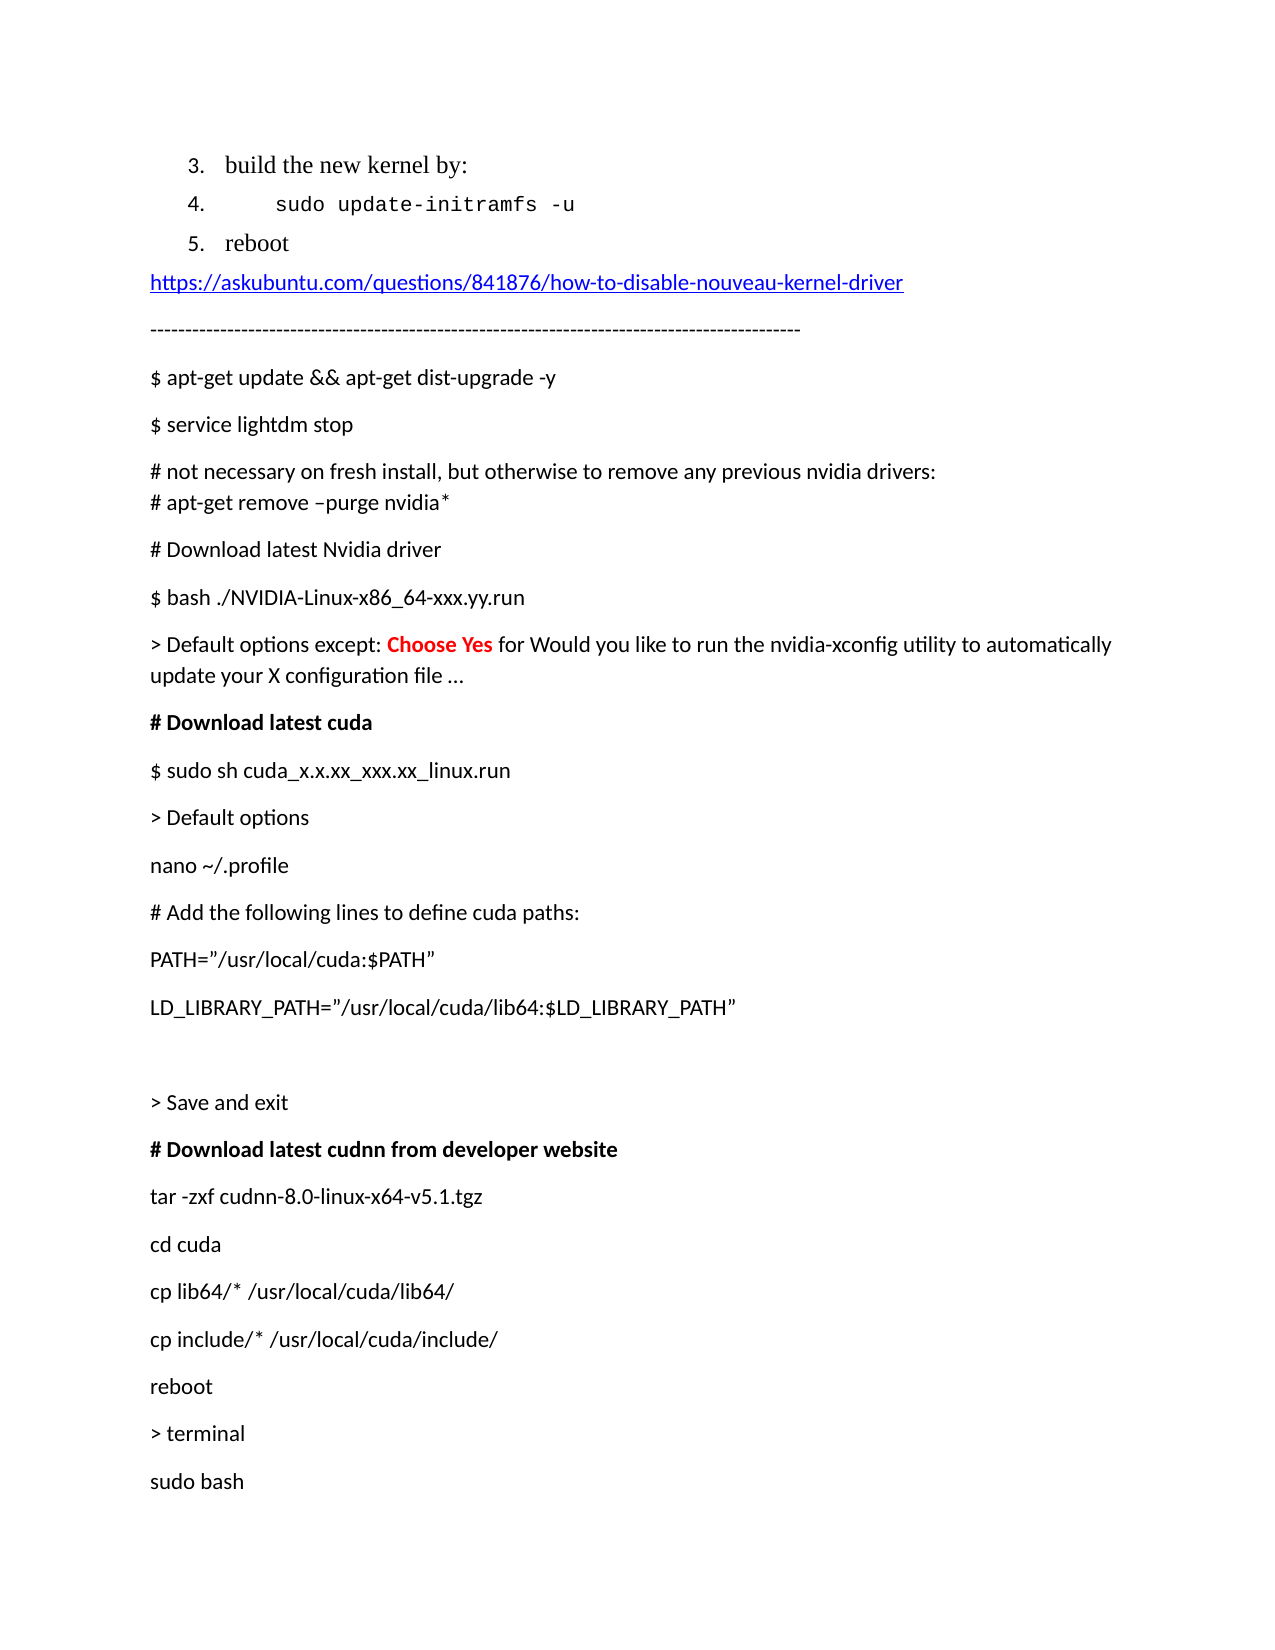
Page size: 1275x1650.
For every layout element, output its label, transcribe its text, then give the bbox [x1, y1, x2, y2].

text $ apt-get update && apt-get dist-upgrade -y [150, 363, 1125, 391]
text # Add the following lines to define cuda paths: [150, 898, 1125, 926]
list build the new kernel by: [187, 150, 1125, 179]
text > Default options except: Choose Yes for Would you like to run the nvidia-xconfig utility to automatically update your X configuration file … [150, 630, 1125, 689]
text # not necessary on fresh install, but otherwise to remove any previous nvidia drivers: # apt-get remove –purge nvidia* [150, 457, 1125, 516]
text PATH=”/usr/local/cuda:$PATH” [150, 946, 1125, 973]
text LD_LIBRARY_PATH=”/usr/local/cuda/lib64:$LD_LIBRARY_PATH” [150, 993, 1125, 1021]
text sudo bash [150, 1467, 1125, 1495]
text $ service lightdm stop [150, 410, 1125, 438]
text --------------------------------------------------------------------------------------------- [150, 315, 1125, 343]
list sudo update-initramfs -u [150, 189, 1125, 218]
text $ sudo sh cuda_x.x.xx_xxx.xx_linux.run [150, 756, 1125, 784]
text https://askubuntu.com/questions/841876/how-to-disable-nouveau-kernel-driver [150, 268, 1125, 296]
text > Save and exit [150, 1088, 1125, 1116]
text cp lib64/* /usr/local/cuda/lib64/ [150, 1277, 1125, 1305]
text $ bash ./NVIDIA-Linux-x86_64-xxx.yy.run [150, 583, 1125, 611]
text # Download latest cudnn from developer website [150, 1135, 1125, 1163]
text tar -zxf cudnn-8.0-linux-x64-v5.1.tgz [150, 1182, 1125, 1211]
text # Download latest Nvidia driver [150, 536, 1125, 564]
text cp include/* /usr/local/cuda/include/ [150, 1325, 1125, 1353]
text nano ~/.profile [150, 851, 1125, 879]
text reboot [150, 1372, 1125, 1400]
text cd cuda [150, 1230, 1125, 1258]
text # Download latest cuda [150, 708, 1125, 737]
text > Default options [150, 803, 1125, 831]
list reboot [187, 228, 1125, 257]
text > terminal [150, 1419, 1125, 1447]
